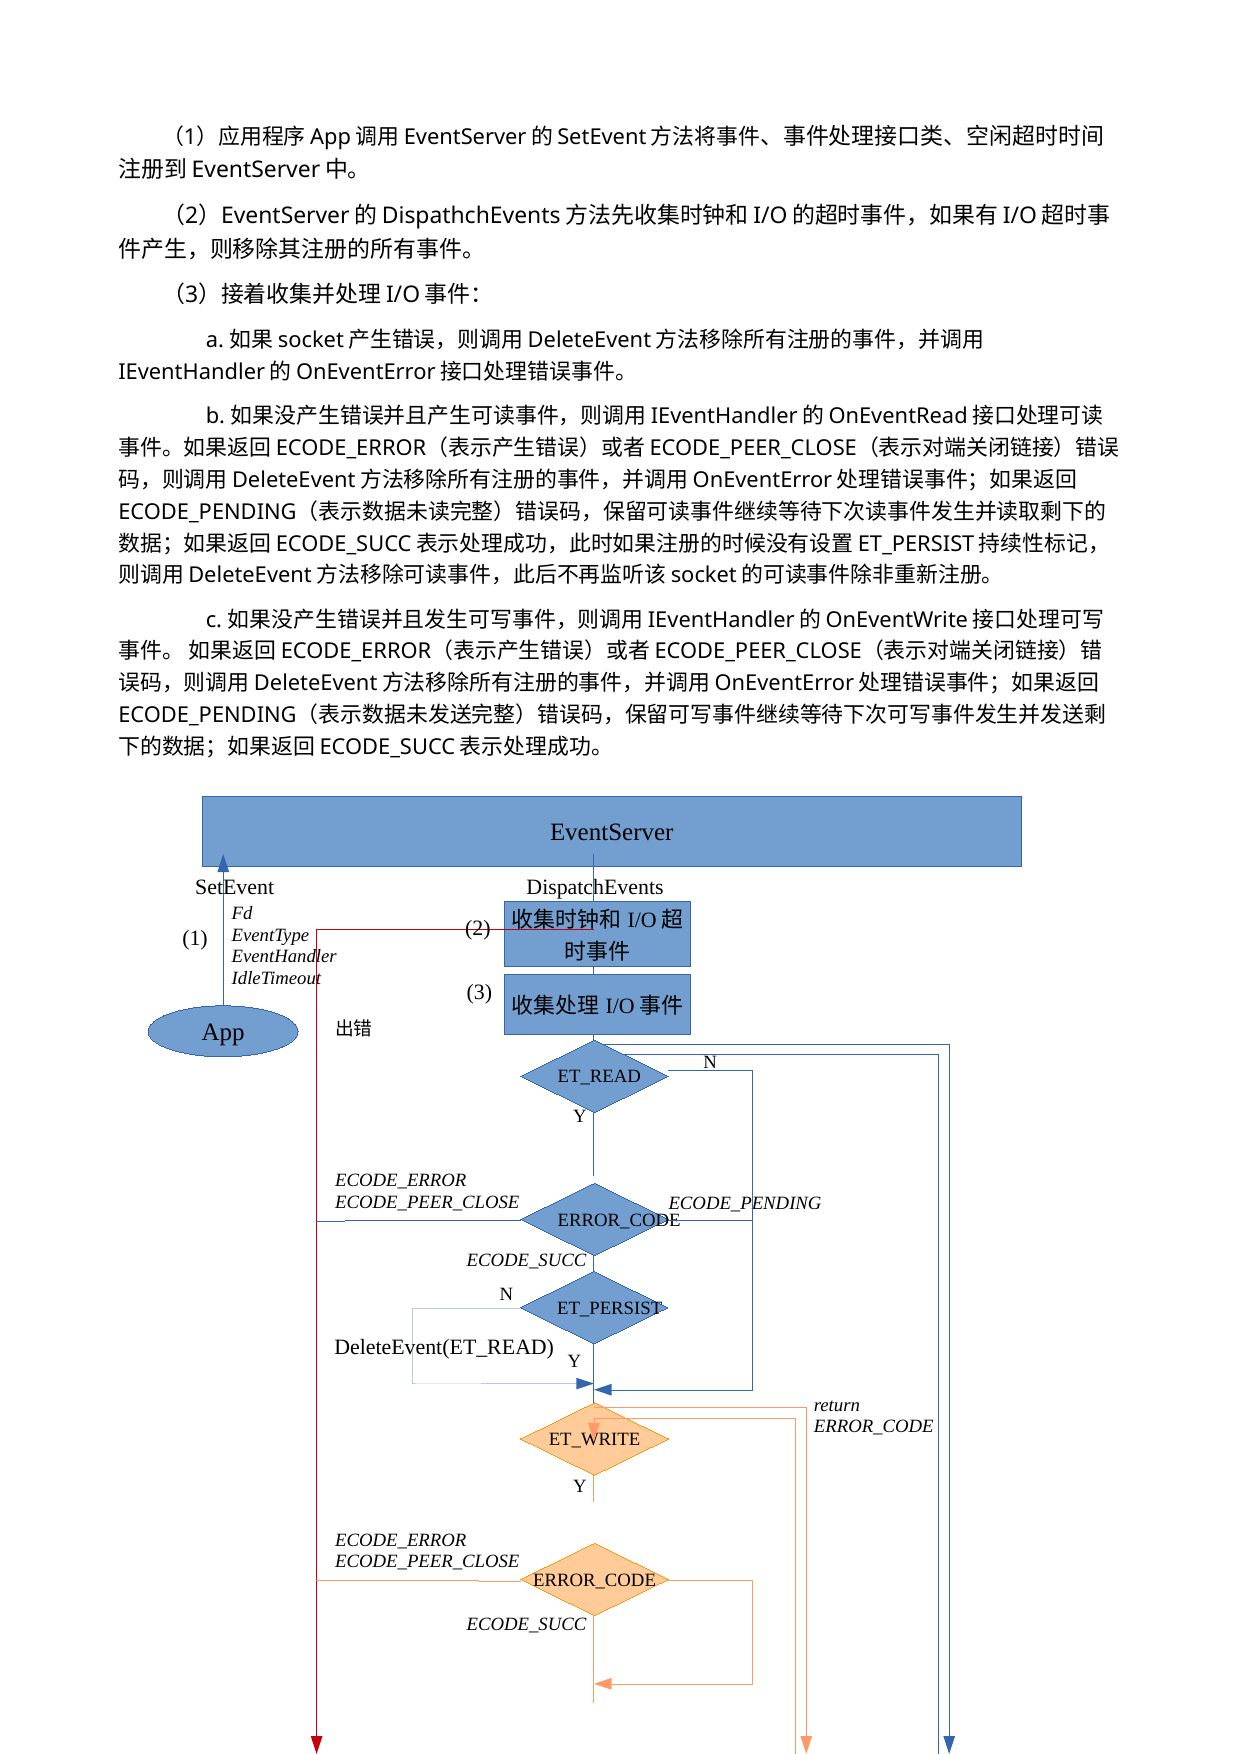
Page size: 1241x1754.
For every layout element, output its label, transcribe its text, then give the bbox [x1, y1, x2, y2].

text a. 如果socket产生错误，则调用DeleteEvent方法移除所有注册的事件，并调用IEventHandler的OnEventError接口处理错误事件。 [118, 322, 1122, 386]
text （3）接着收集并处理I/O事件： [118, 276, 1122, 309]
text （2）EventServer的DispathchEvents方法先收集时钟和I/O的超时事件，如果有I/O超时事件产生，则移除其注册的所有事件。 [118, 197, 1122, 264]
text b. 如果没产生错误并且产生可读事件，则调用IEventHandler的OnEventRead接口处理可读事件。如果返回ECODE_ERROR（表示产生错误）或者ECODE_PEER_CLOSE（表示对端关闭链接）错误码，则调用DeleteEvent方法移除所有注册的事件，并调用OnEventError处理错误事件；如果返回ECODE_PENDING（表示数据未读完整）错误码，保留可读事件继续等待下次读事件发生并读取剩下的数据；如果返回ECODE_SUCC表示处理成功，此时如果注册的时候没有设置ET_PERSIST持续性标记，则调用DeleteEvent方法移除可读事件，此后不再监听该socket的可读事件除非重新注册。 [118, 398, 1122, 589]
text （1）应用程序App调用EventServer的SetEvent方法将事件、事件处理接口类、空闲超时时间注册到EventServer中。 [118, 118, 1122, 185]
text c. 如果没产生错误并且发生可写事件，则调用IEventHandler的OnEventWrite接口处理可写事件。 如果返回ECODE_ERROR（表示产生错误）或者ECODE_PEER_CLOSE（表示对端关闭链接）错误码，则调用DeleteEvent方法移除所有注册的事件，并调用OnEventError处理错误事件；如果返回ECODE_PENDING（表示数据未发送完整）错误码，保留可写事件继续等待下次可写事件发生并发送剩下的数据；如果返回ECODE_SUCC表示处理成功。 [118, 602, 1122, 761]
